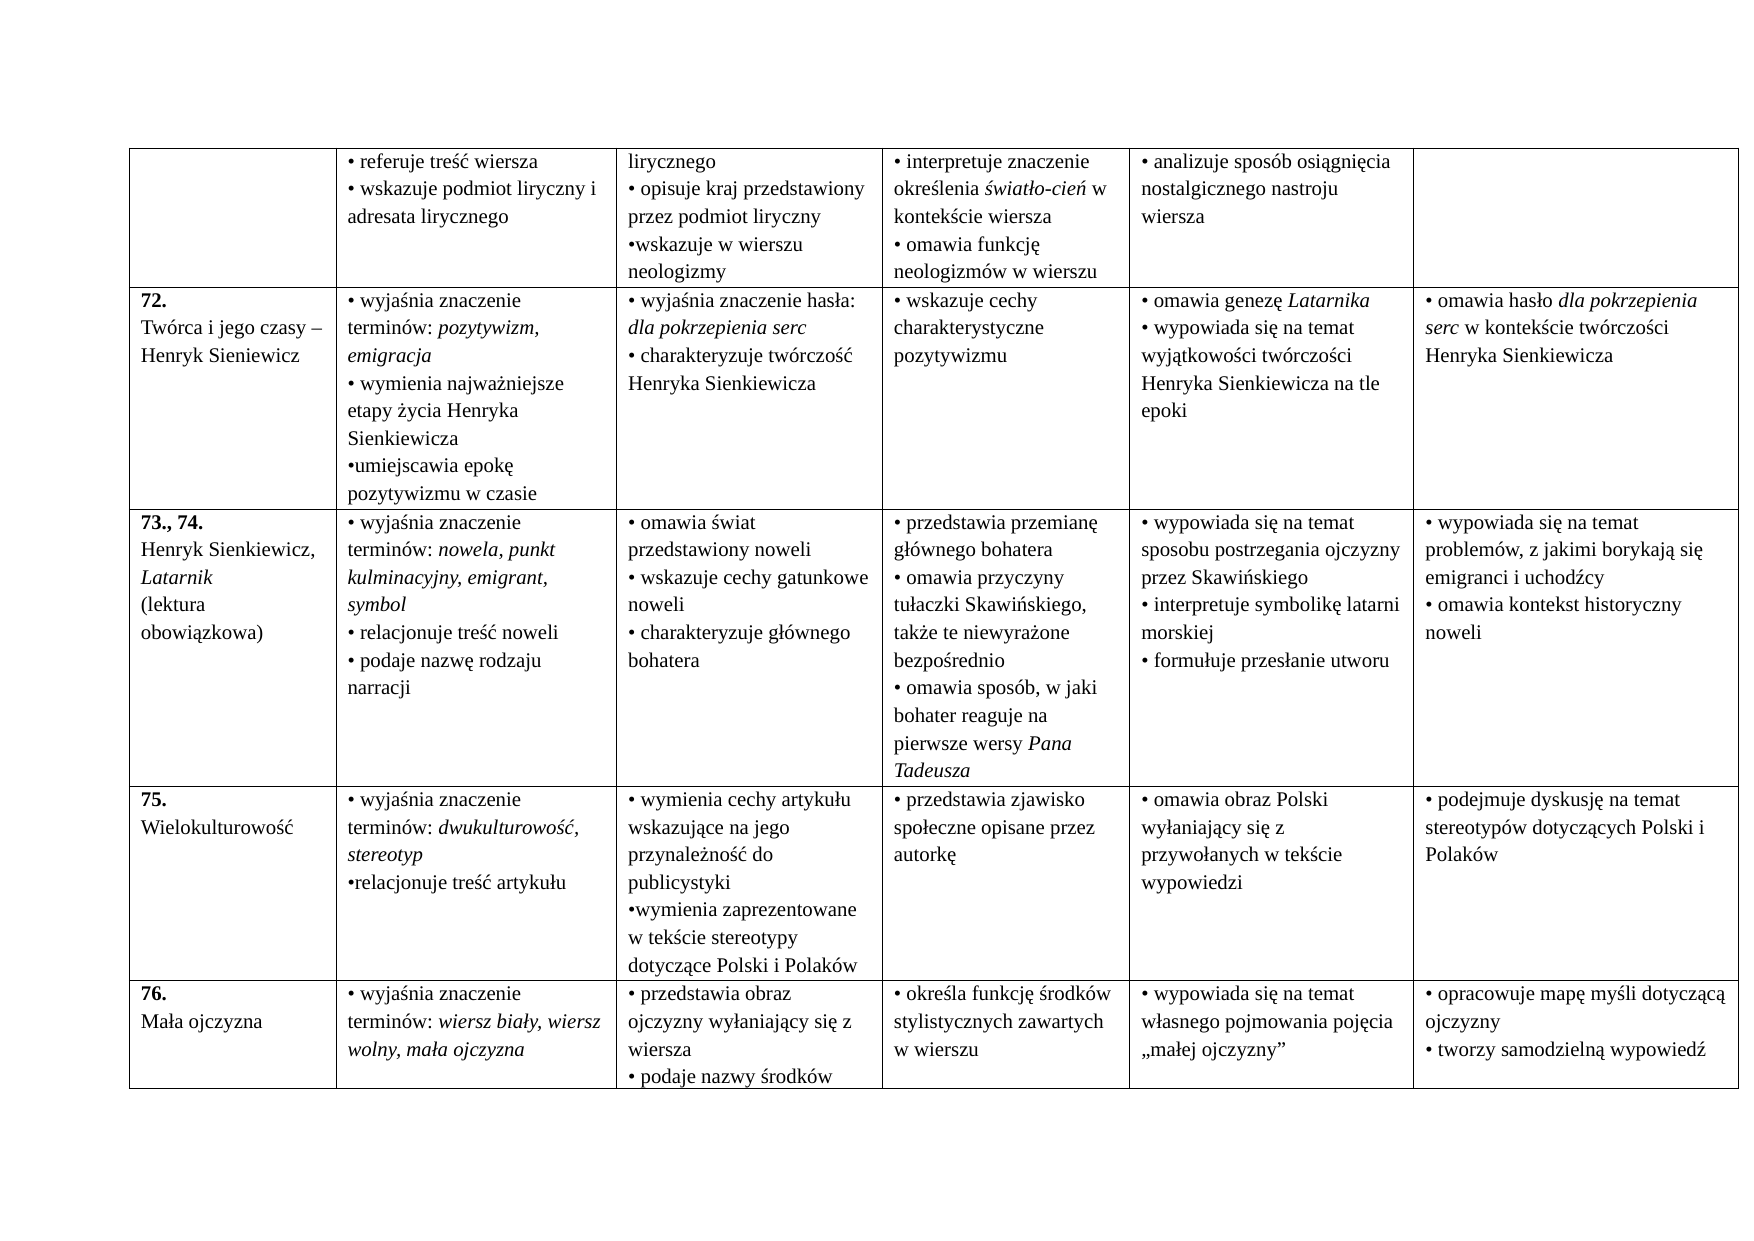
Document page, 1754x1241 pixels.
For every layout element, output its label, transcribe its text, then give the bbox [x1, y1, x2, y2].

table_cell • wyjaśnia znaczenie terminów: nowela, punkt kulminacyjny, emigrant, symbol • relacjonuje treść noweli • podaje nazwę rodzaju narracji [337, 510, 616, 786]
table_cell lirycznego • opisuje kraj przedstawiony przez podmiot liryczny •wskazuje w wierszu neologizmy [617, 149, 882, 287]
table_cell • wyjaśnia znaczenie hasła: dla pokrzepienia serc • charakteryzuje twórczość Henryka Sienkiewicza [617, 288, 882, 508]
table_cell • podejmuje dyskusję na temat stereotypów dotyczących Polski i Polaków [1414, 787, 1738, 980]
table_cell • wymienia cechy artykułu wskazujące na jego przynależność do publicystyki •wymienia zaprezentowane w tekście stereotypy dotyczące Polski i Polaków [617, 787, 882, 980]
table_cell 72. Twórca i jego czasy – Henryk Sieniewicz [130, 288, 336, 508]
table_cell • wypowiada się na temat sposobu postrzegania ojczyzny przez Skawińskiego • interpretuje symbolikę latarni morskiej • formułuje przesłanie utworu [1130, 510, 1413, 786]
table_cell • interpretuje znaczenie określenia światło-cień w kontekście wiersza • omawia funkcję neologizmów w wierszu [883, 149, 1129, 287]
table_cell • przedstawia zjawisko społeczne opisane przez autorkę [883, 787, 1129, 980]
table_cell • opracowuje mapę myśli dotyczącą ojczyzny • tworzy samodzielną wypowiedź [1414, 981, 1738, 1088]
table_cell • omawia hasło dla pokrzepienia serc w kontekście twórczości Henryka Sienkiewicza [1414, 288, 1738, 508]
table_cell • wyjaśnia znaczenie terminów: wiersz biały, wiersz wolny, mała ojczyzna [337, 981, 616, 1088]
table_cell • wypowiada się na temat własnego pojmowania pojęcia „małej ojczyzny” [1130, 981, 1413, 1088]
table_cell • wyjaśnia znaczenie terminów: dwukulturowość, stereotyp •relacjonuje treść artykułu [337, 787, 616, 980]
table_cell 76. Mała ojczyzna [130, 981, 336, 1088]
table_cell [130, 149, 336, 287]
table_cell • referuje treść wiersza • wskazuje podmiot liryczny i adresata lirycznego [337, 149, 616, 287]
table_cell • określa funkcję środków stylistycznych zawartych w wierszu [883, 981, 1129, 1088]
table_cell • omawia obraz Polski wyłaniający się z przywołanych w tekście wypowiedzi [1130, 787, 1413, 980]
table_cell • wyjaśnia znaczenie terminów: pozytywizm, emigracja • wymienia najważniejsze etapy życia Henryka Sienkiewicza •umiejscawia epokę pozytywizmu w czasie [337, 288, 616, 508]
table_cell • omawia świat przedstawiony noweli • wskazuje cechy gatunkowe noweli • charakteryzuje głównego bohatera [617, 510, 882, 786]
table_cell 73., 74. Henryk Sienkiewicz, Latarnik (lektura obowiązkowa) [130, 510, 336, 786]
table_cell • wskazuje cechy charakterystyczne pozytywizmu [883, 288, 1129, 508]
table_cell • przedstawia przemianę głównego bohatera • omawia przyczyny tułaczki Skawińskiego, także te niewyrażone bezpośrednio • omawia sposób, w jaki bohater reaguje na pierwsze wersy Pana Tadeusza [883, 510, 1129, 786]
table_cell • przedstawia obraz ojczyzny wyłaniający się z wiersza • podaje nazwy środków [617, 981, 882, 1088]
table_cell • omawia genezę Latarnika • wypowiada się na temat wyjątkowości twórczości Henryka Sienkiewicza na tle epoki [1130, 288, 1413, 508]
table_cell 75. Wielokulturowość [130, 787, 336, 980]
table_cell [1414, 149, 1738, 287]
table_cell • wypowiada się na temat problemów, z jakimi borykają się emigranci i uchodźcy • omawia kontekst historyczny noweli [1414, 510, 1738, 786]
table_cell • analizuje sposób osiągnięcia nostalgicznego nastroju wiersza [1130, 149, 1413, 287]
